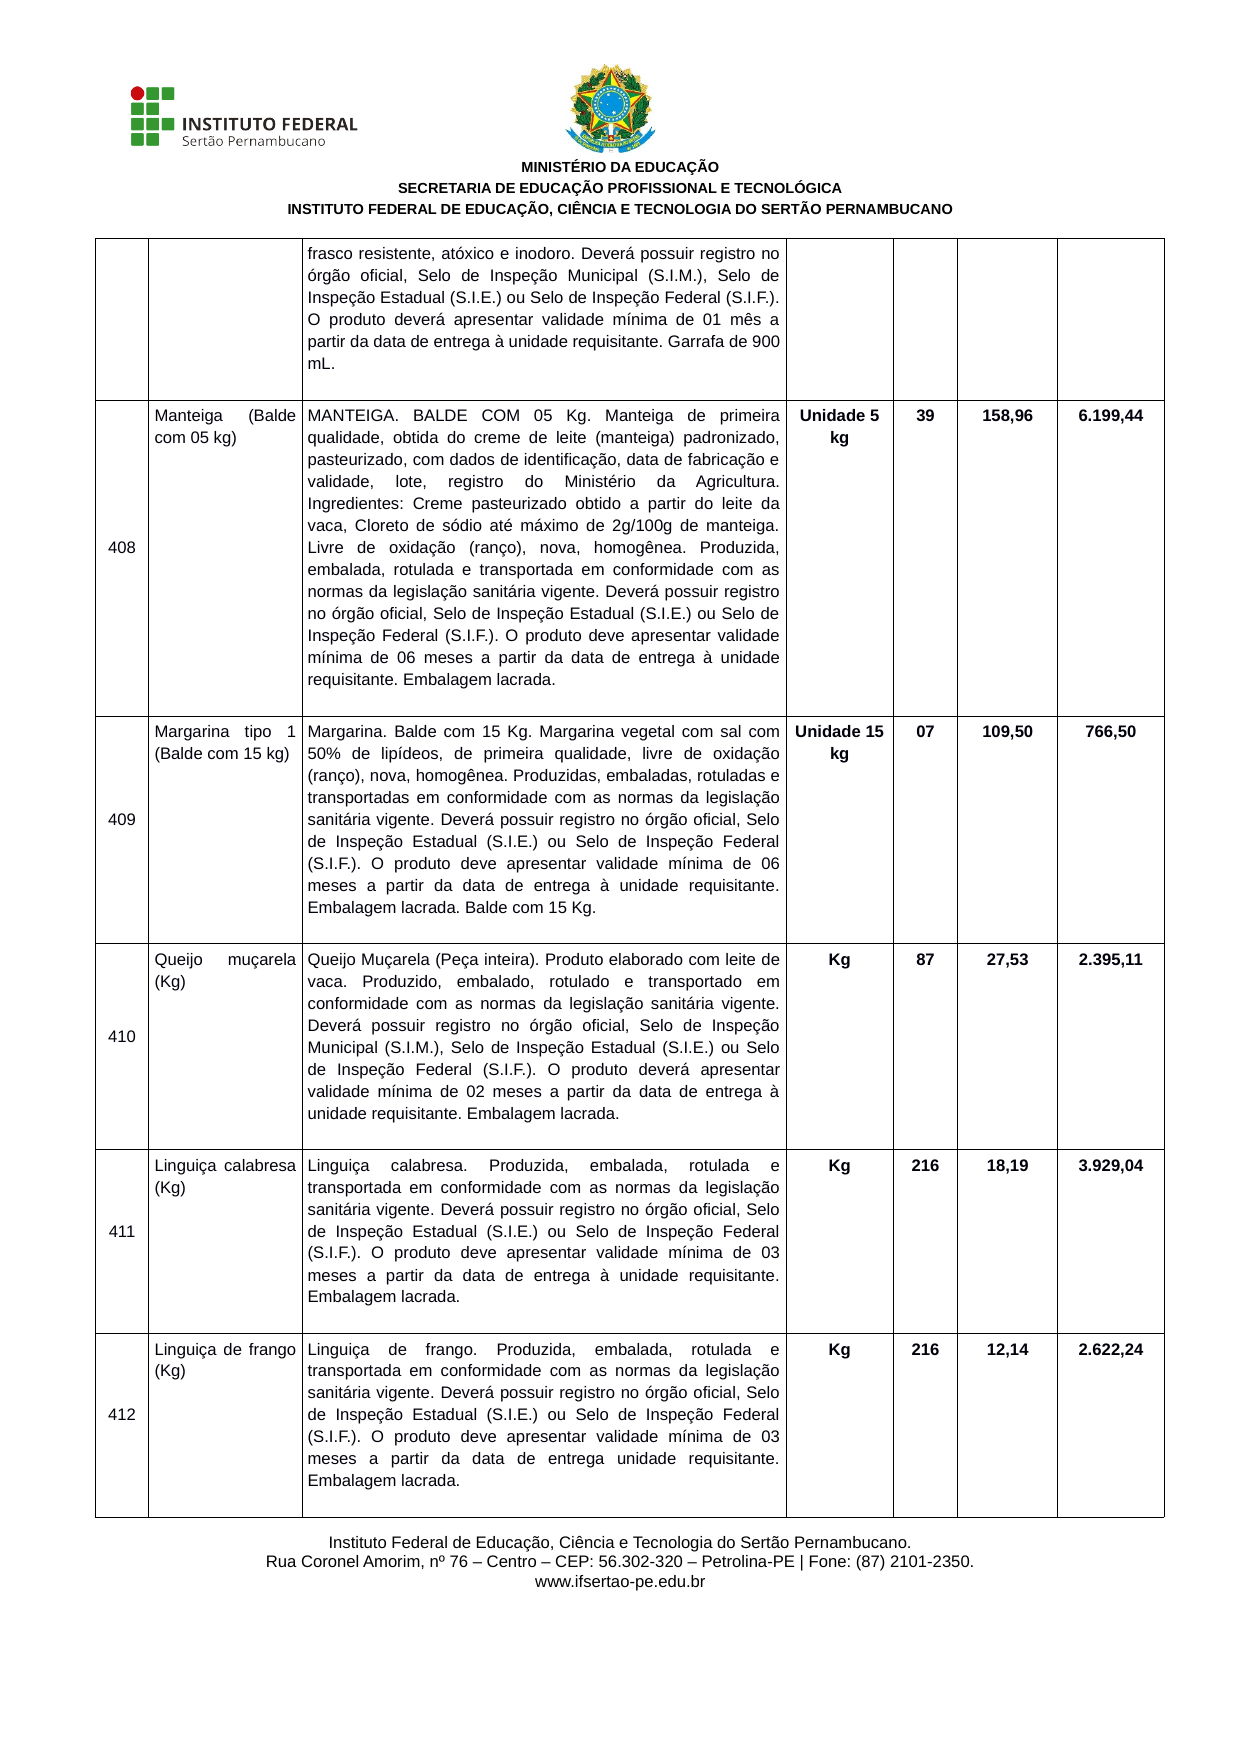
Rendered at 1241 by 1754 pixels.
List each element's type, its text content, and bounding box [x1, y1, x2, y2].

picture [565, 64, 656, 153]
table_cell 6.199,44 [1058, 401, 1164, 716]
picture [130, 86, 358, 146]
table_cell 408 [96, 401, 148, 716]
table_cell Linguiça calabresa (Kg) [149, 1150, 302, 1333]
table_cell 412 [96, 1334, 148, 1517]
table_cell Manteiga (Balde com 05 kg) [149, 401, 302, 716]
table_cell 3.929,04 [1058, 1150, 1164, 1333]
table_cell 409 [96, 717, 148, 943]
table_cell 07 [894, 717, 957, 943]
table_cell Linguiça de frango (Kg) [149, 1334, 302, 1517]
table_cell [1058, 239, 1164, 400]
table_cell 411 [96, 1150, 148, 1333]
table_cell 109,50 [958, 717, 1057, 943]
table_cell Linguiça calabresa. Produzida, embalada, rotulada e transportada em conformidade com as normas da legislação sanitária vigente. Deverá possuir registro no órgão oficial, Selo de Inspeção Estadual (S.I.E.) ou Selo de Inspeção Federal (S.I.F.). O produto deve apresentar validade mínima de 03 meses a partir da data de entrega à unidade requisitante. Embalagem lacrada. [303, 1150, 786, 1333]
table_cell [149, 239, 302, 400]
table_cell Kg [787, 1150, 893, 1333]
table_cell Margarina tipo 1 (Balde com 15 kg) [149, 717, 302, 943]
table_cell 216 [894, 1334, 957, 1517]
table_cell frasco resistente, atóxico e inodoro. Deverá possuir registro no órgão oficial, Selo de Inspeção Municipal (S.I.M.), Selo de Inspeção Estadual (S.I.E.) ou Selo de Inspeção Federal (S.I.F.). O produto deverá apresentar validade mínima de 01 mês a partir da data de entrega à unidade requisitante. Garrafa de 900 mL. [303, 239, 786, 400]
table_cell 2.622,24 [1058, 1334, 1164, 1517]
table_cell 410 [96, 944, 148, 1149]
table_cell [96, 239, 148, 400]
table_cell 2.395,11 [1058, 944, 1164, 1149]
table_cell 216 [894, 1150, 957, 1333]
table_cell Kg [787, 1334, 893, 1517]
table_cell Kg [787, 944, 893, 1149]
table_cell 766,50 [1058, 717, 1164, 943]
table_cell 158,96 [958, 401, 1057, 716]
table_cell Margarina. Balde com 15 Kg. Margarina vegetal com sal com 50% de lipídeos, de primeira qualidade, livre de oxidação (ranço), nova, homogênea. Produzidas, embaladas, rotuladas e transportadas em conformidade com as normas da legislação sanitária vigente. Deverá possuir registro no órgão oficial, Selo de Inspeção Estadual (S.I.E.) ou Selo de Inspeção Federal (S.I.F.). O produto deve apresentar validade mínima de 06 meses a partir da data de entrega à unidade requisitante. Embalagem lacrada. Balde com 15 Kg. [303, 717, 786, 943]
table_cell 12,14 [958, 1334, 1057, 1517]
table_cell Queijo Muçarela (Peça inteira). Produto elaborado com leite de vaca. Produzido, embalado, rotulado e transportado em conformidade com as normas da legislação sanitária vigente. Deverá possuir registro no órgão oficial, Selo de Inspeção Municipal (S.I.M.), Selo de Inspeção Estadual (S.I.E.) ou Selo de Inspeção Federal (S.I.F.). O produto deverá apresentar validade mínima de 02 meses a partir da data de entrega à unidade requisitante. Embalagem lacrada. [303, 944, 786, 1149]
table_cell 87 [894, 944, 957, 1149]
table_cell 18,19 [958, 1150, 1057, 1333]
table_cell Linguiça de frango. Produzida, embalada, rotulada e transportada em conformidade com as normas da legislação sanitária vigente. Deverá possuir registro no órgão oficial, Selo de Inspeção Estadual (S.I.E.) ou Selo de Inspeção Federal (S.I.F.). O produto deve apresentar validade mínima de 03 meses a partir da data de entrega unidade requisitante. Embalagem lacrada. [303, 1334, 786, 1517]
table_cell MANTEIGA. BALDE COM 05 Kg. Manteiga de primeira qualidade, obtida do creme de leite (manteiga) padronizado, pasteurizado, com dados de identificação, data de fabricação e validade, lote, registro do Ministério da Agricultura. Ingredientes: Creme pasteurizado obtido a partir do leite da vaca, Cloreto de sódio até máximo de 2g/100g de manteiga. Livre de oxidação (ranço), nova, homogênea. Produzida, embalada, rotulada e transportada em conformidade com as normas da legislação sanitária vigente. Deverá possuir registro no órgão oficial, Selo de Inspeção Estadual (S.I.E.) ou Selo de Inspeção Federal (S.I.F.). O produto deve apresentar validade mínima de 06 meses a partir da data de entrega à unidade requisitante. Embalagem lacrada. [303, 401, 786, 716]
table_cell 27,53 [958, 944, 1057, 1149]
table_cell [894, 239, 957, 400]
table_cell [958, 239, 1057, 400]
table_cell Unidade 5 kg [787, 401, 893, 716]
table_cell Unidade 15 kg [787, 717, 893, 943]
table_cell [787, 239, 893, 400]
table_cell 39 [894, 401, 957, 716]
table_cell Queijo muçarela (Kg) [149, 944, 302, 1149]
